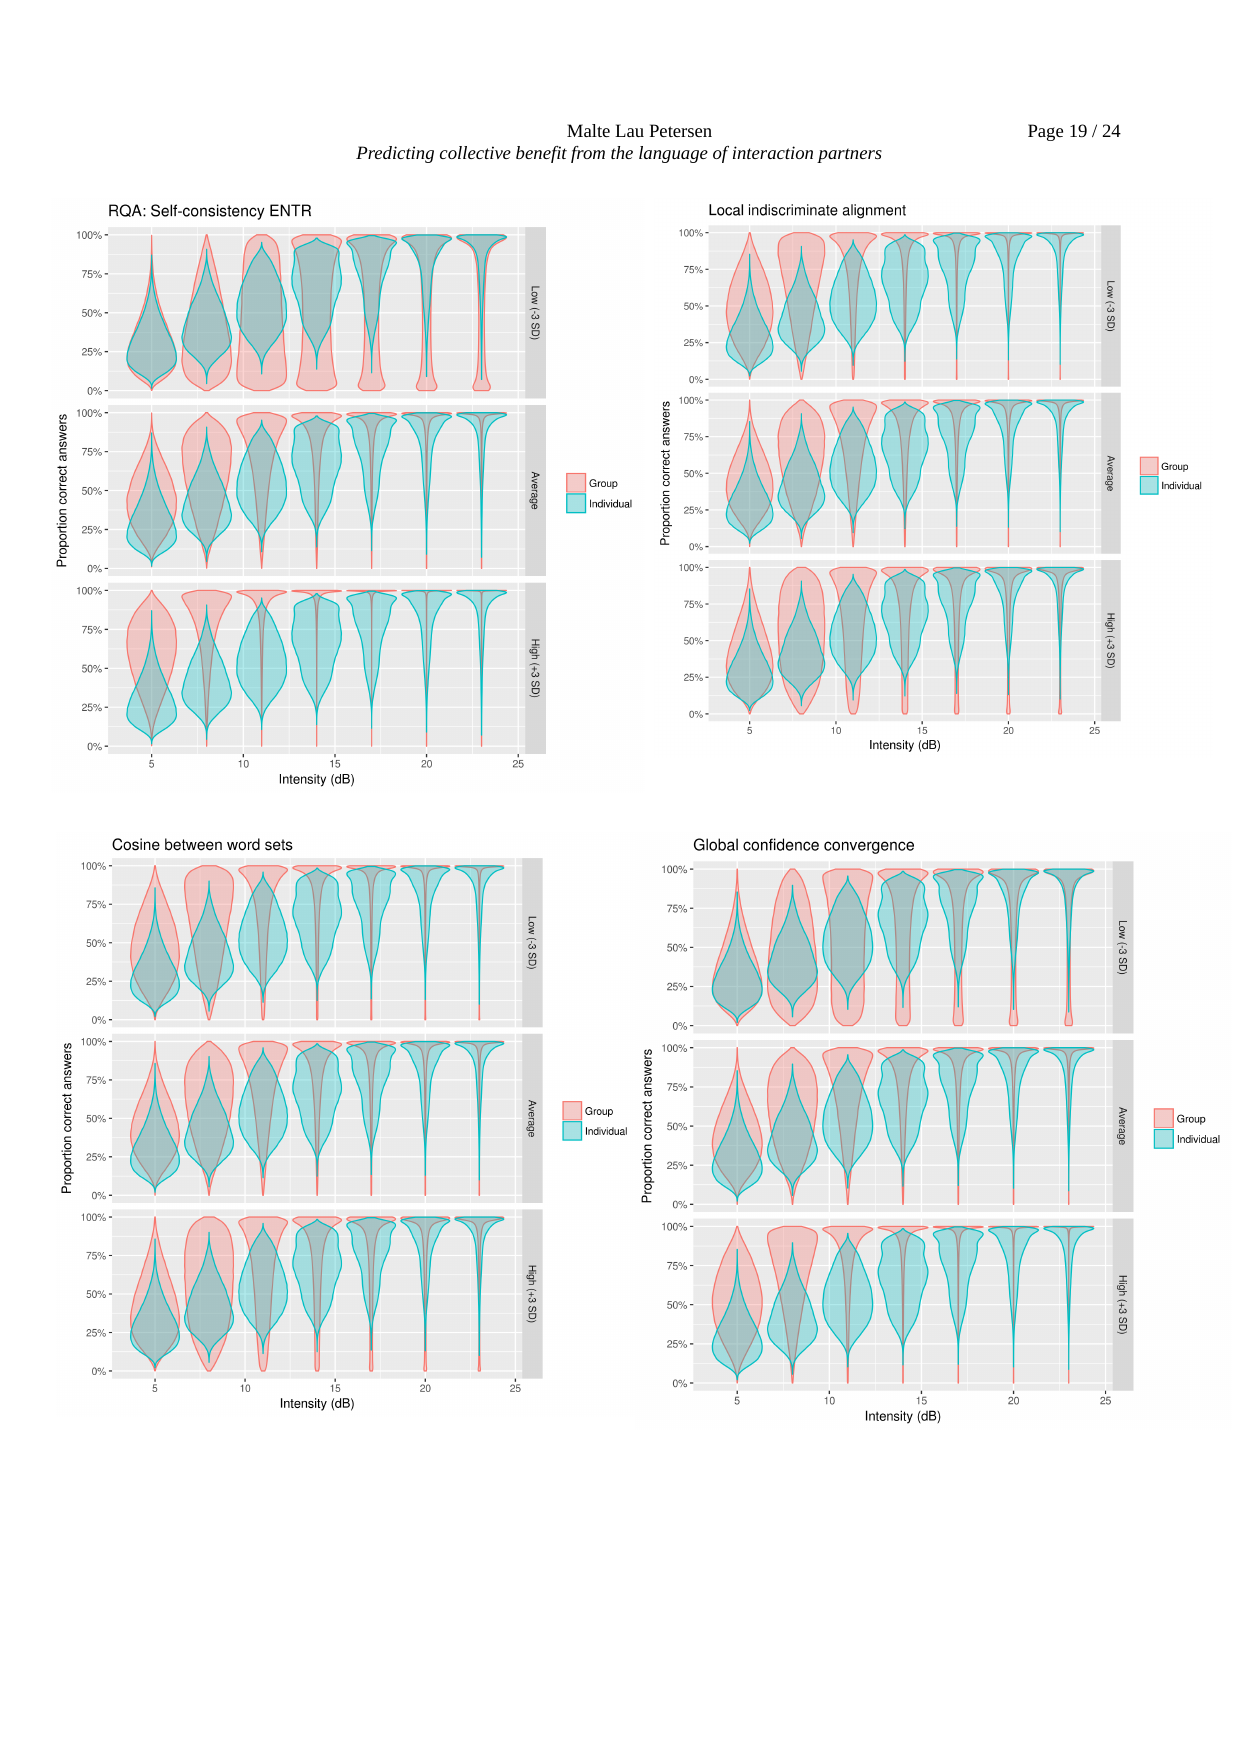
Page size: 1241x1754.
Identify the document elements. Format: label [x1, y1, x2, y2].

table_cell [56, 827, 640, 832]
table_cell [56, 1417, 640, 1464]
picture [50, 198, 645, 793]
table_cell [56, 193, 640, 198]
picture [654, 198, 1214, 758]
table_cell [640, 1430, 1228, 1464]
table_cell [56, 793, 640, 827]
picture [55, 832, 1233, 1430]
table_cell [640, 193, 1228, 827]
table_cell [640, 827, 1228, 832]
